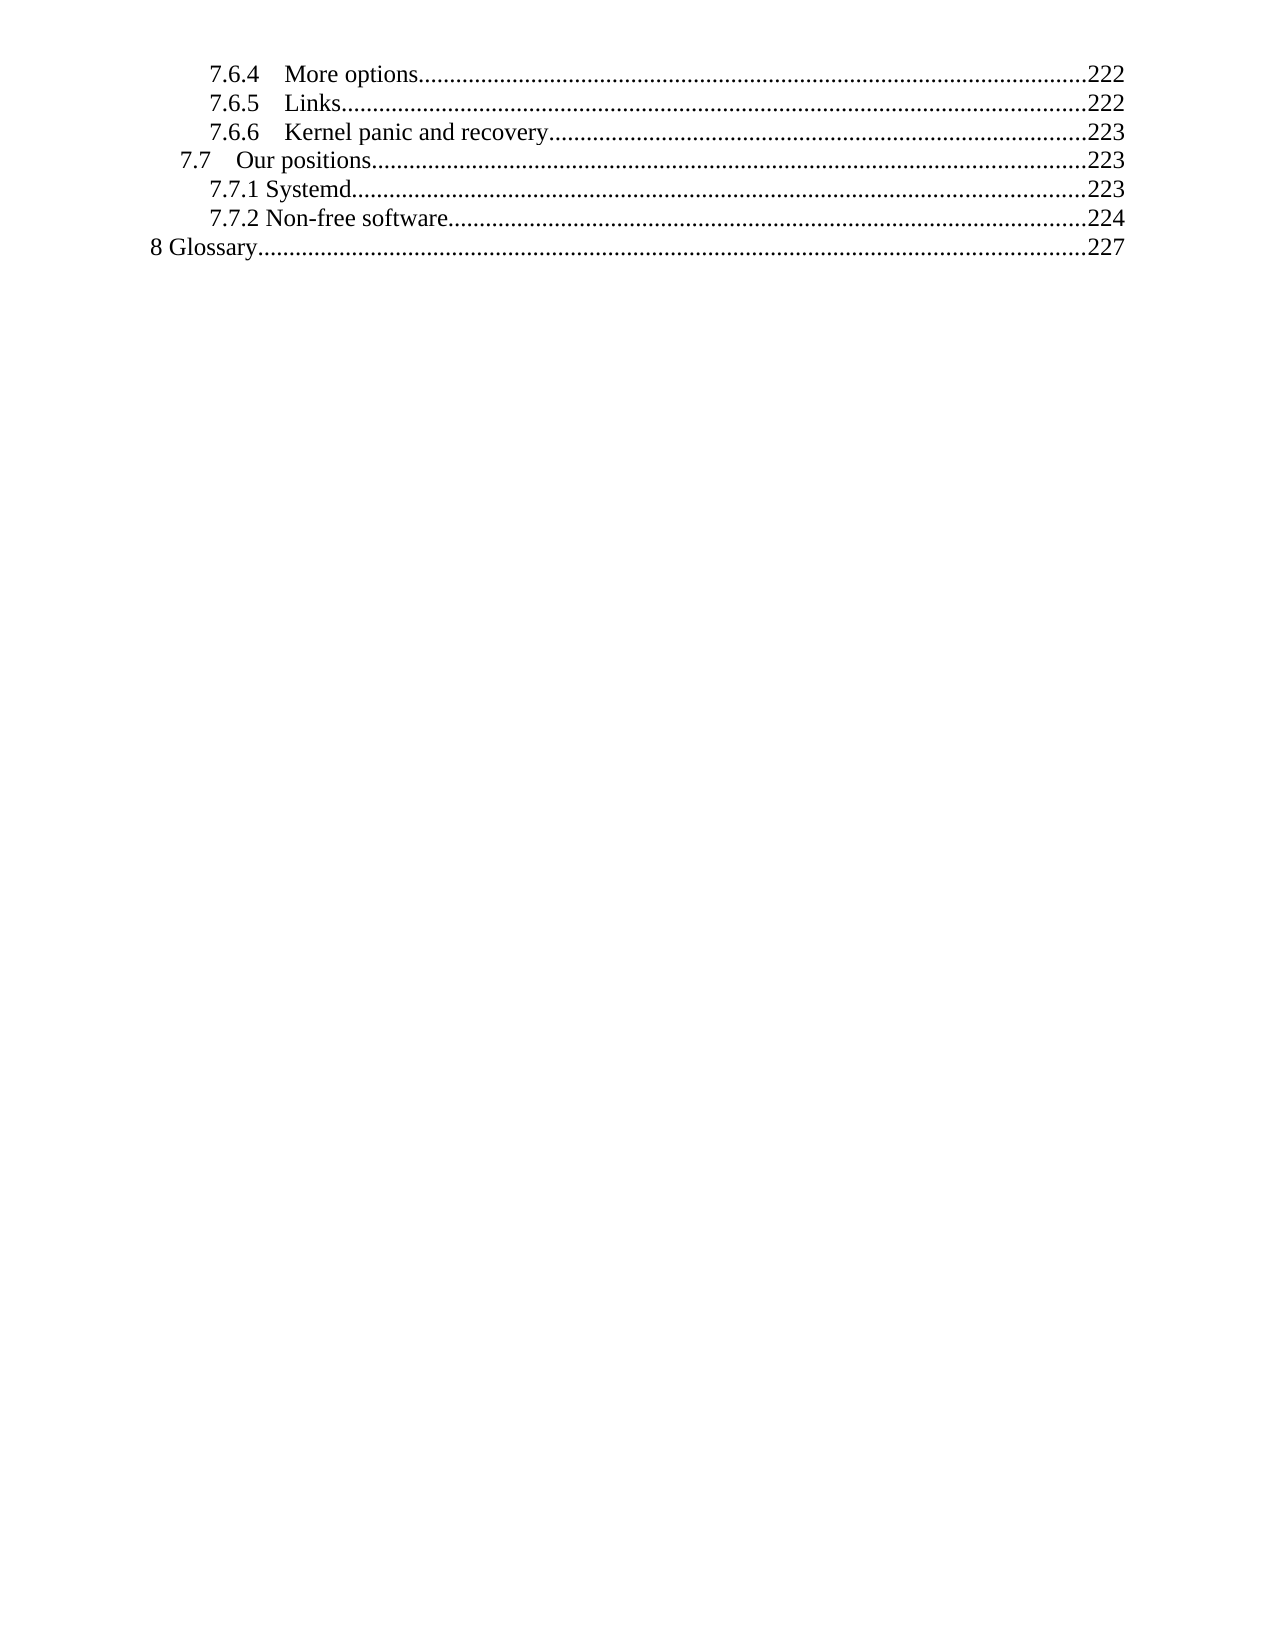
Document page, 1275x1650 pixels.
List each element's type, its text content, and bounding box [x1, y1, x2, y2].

text 7.6.5 Links 222 [209, 88, 1125, 117]
text 7.7.2 Non-free software 224 [209, 203, 1125, 232]
text 7.7.1 Systemd 223 [209, 174, 1125, 203]
text 7.6.6 Kernel panic and recovery 223 [209, 117, 1125, 145]
text 7.6.4 More options 222 [209, 59, 1125, 88]
